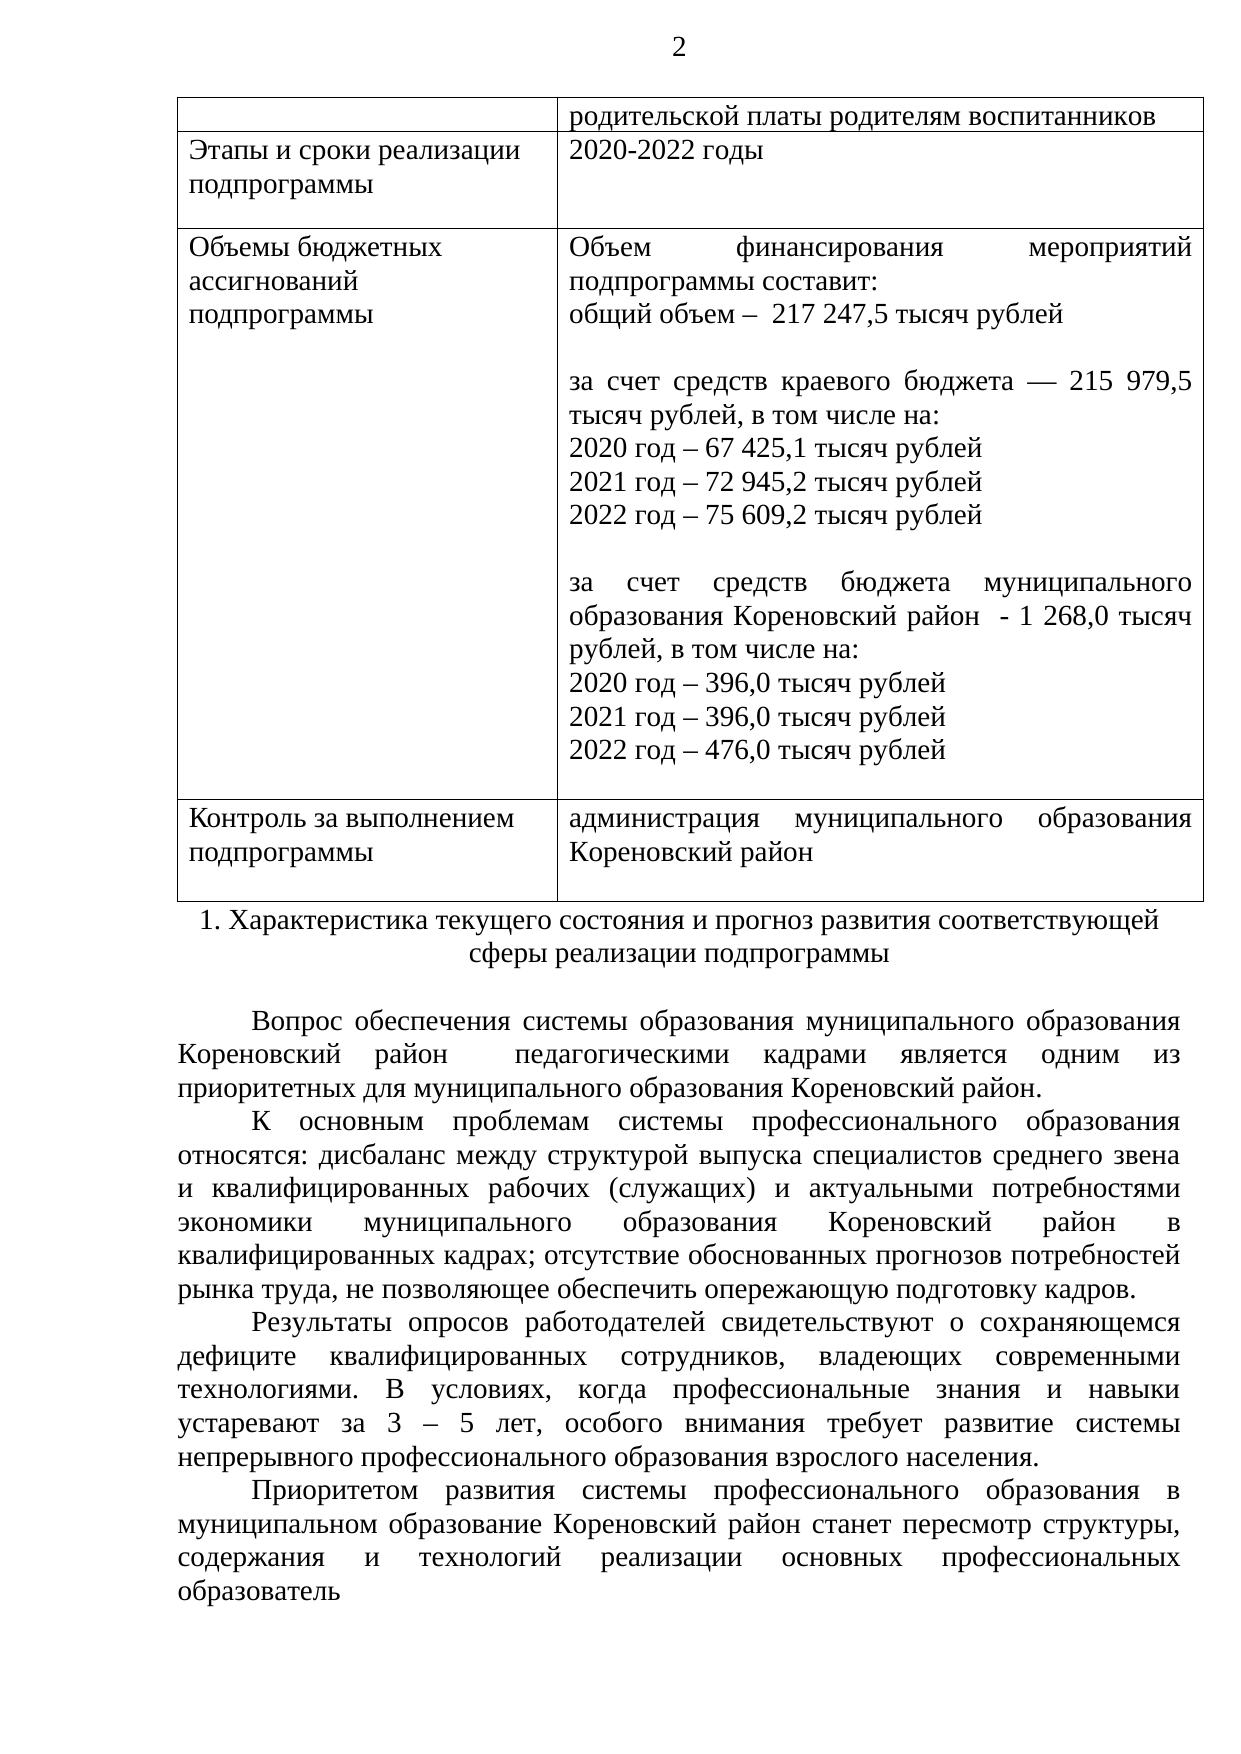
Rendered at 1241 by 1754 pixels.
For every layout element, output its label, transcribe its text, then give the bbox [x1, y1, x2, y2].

table_cell администрация муниципального образования Кореновский район [558, 800, 1203, 901]
text 2 [177, 29, 1181, 63]
table_cell Этапы и сроки реализации подпрограммы [178, 132, 557, 228]
table_cell Контроль за выполнением подпрограммы [178, 800, 557, 901]
table_header родительской платы родителям воспи­танников [558, 98, 1203, 131]
table_header [178, 98, 557, 131]
text Результаты опросов работодателей свидетельствуют о сохраняющемся дефиците квалифицированных сотрудников, владеющих современными технологиями. В условиях, когда профессиональные знания и навыки устаревают за 3 – 5 лет, особого внимания требует развитие системы непрерывного профессионального образования взрослого населения. [177, 1304, 1181, 1472]
table_cell Объем финансирования мероприятий подпрограммы составит: общий объем – 217 247,5 тысяч рублей за счет средств краевого бюджета — 215 979,5 тысяч рублей, в том числе на: 2020 год – 67 425,1 тысяч рублей 2021 год – 72 945,2 тысяч рублей 2022 год – 75 609,2 тысяч рублей за счет средств бюджета муниципального образования Кореновский район - 1 268,0 тысяч рублей, в том числе на: 2020 год – 396,0 тысяч рублей 2021 год – 396,0 тысяч рублей 2022 год – 476,0 тысяч рублей [558, 229, 1203, 799]
text 1. Характеристика текущего состояния и прогноз развития соответствующей сферы реализации подпрограммы [177, 902, 1181, 969]
text Вопрос обеспечения системы образования муниципального образования Кореновский район педагогическими кадрами является одним из приоритетных для муниципального образования Кореновский район. [177, 1003, 1181, 1103]
text К основным проблемам системы профессионального образования относятся: дисбаланс между структурой выпуска специалистов среднего звена и квалифицированных рабочих (служащих) и актуальными потребностями экономики муниципального образования Кореновский район в квалифицированных кадрах; отсутствие обоснованных прогнозов потребностей рынка труда, не позволяющее обеспечить опережающую подготовку кадров. [177, 1103, 1181, 1304]
table_cell Объемы бюджетных ассигнований подпрограммы [178, 229, 557, 799]
table_cell 2020-2022 годы [558, 132, 1203, 228]
text Приоритетом развития системы профессионального образования в муниципальном образование Кореновский район станет пересмотр структуры, содержания и технологий реализации основных профессиональных образователь [177, 1472, 1181, 1606]
